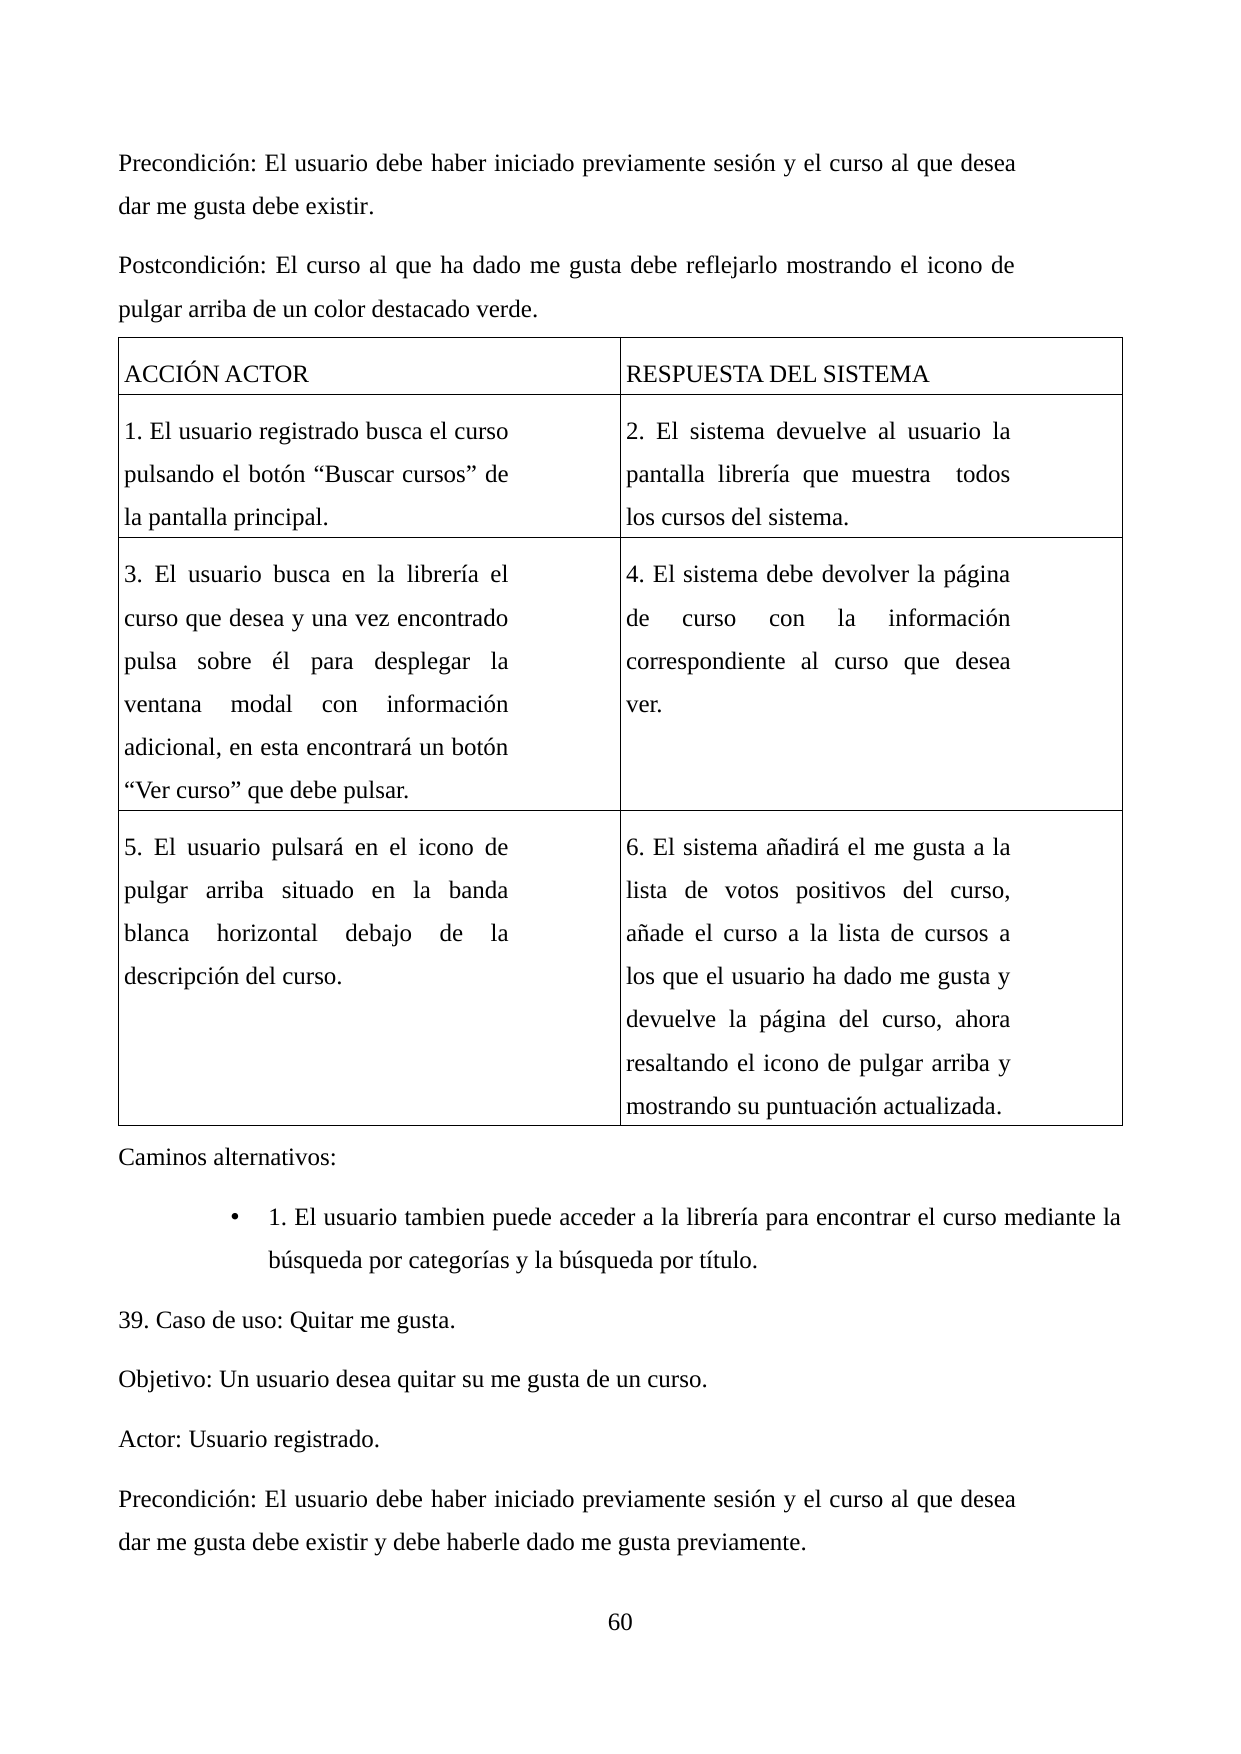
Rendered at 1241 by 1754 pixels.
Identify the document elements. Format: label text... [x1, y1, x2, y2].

table_cell 3. El usuario busca en la librería el curso que desea y una vez encontrado pulsa sobre él para desplegar la ventana modal con información adicional, en esta encontrará un botón “Ver curso” que debe pulsar. [119, 538, 620, 809]
table_header ACCIÓN ACTOR [119, 338, 620, 394]
text Actor: Usuario registrado. [118, 1424, 1017, 1453]
text Precondición: El usuario debe haber iniciado previamente sesión y el curso al que desea dar me gusta debe existir. [118, 148, 1017, 219]
text Postcondición: El curso al que ha dado me gusta debe reflejarlo mostrando el icono de pulgar arriba de un color destacado verde. [118, 251, 1017, 322]
text 39. Caso de uso: Quitar me gusta. [118, 1305, 1017, 1333]
text Objetivo: Un usuario desea quitar su me gusta de un curso. [118, 1364, 1017, 1393]
table_cell 2. El sistema devuelve al usuario la pantalla librería que muestra todos los cursos del sistema. [621, 395, 1122, 537]
table_cell 1. El usuario registrado busca el curso pulsando el botón “Buscar cursos” de la pantalla principal. [119, 395, 620, 537]
table_cell 5. El usuario pulsará en el icono de pulgar arriba situado en la banda blanca horizontal debajo de la descripción del curso. [119, 811, 620, 1125]
text Precondición: El usuario debe haber iniciado previamente sesión y el curso al que desea dar me gusta debe existir y debe haberle dado me gusta previamente. [118, 1484, 1017, 1556]
table_cell 4. El sistema debe devolver la página de curso con la información correspondiente al curso que desea ver. [621, 538, 1122, 809]
table_cell 6. El sistema añadirá el me gusta a la lista de votos positivos del curso, añade el curso a la lista de cursos a los que el usuario ha dado me gusta y devuelve la página del curso, ahora resaltando el icono de pulgar arriba y mostrando su puntuación actualizada. [621, 811, 1122, 1125]
list 1. El usuario tambien puede acceder a la librería para encontrar el curso mediante la búsqueda por categorías y la búsqueda por título. [231, 1202, 1122, 1274]
text Caminos alternativos: [118, 1142, 1017, 1171]
table_header RESPUESTA DEL SISTEMA [621, 338, 1122, 394]
